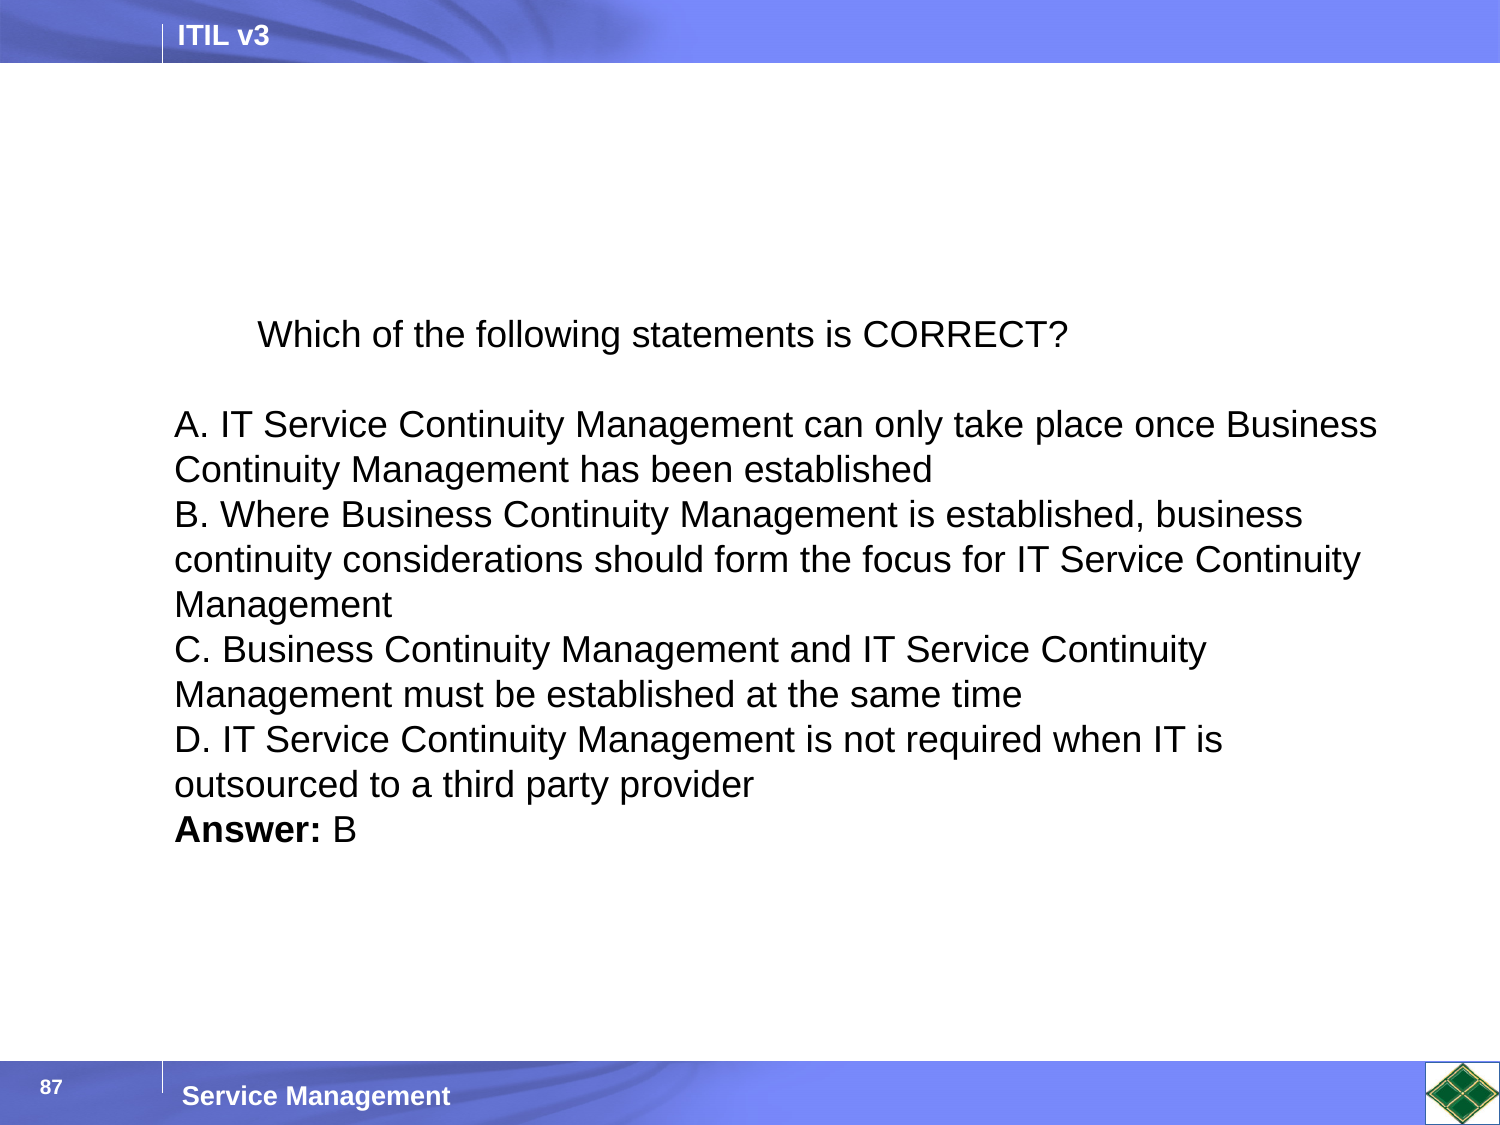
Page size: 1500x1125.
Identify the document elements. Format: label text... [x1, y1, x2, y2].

text_box 174. Which of the following statements is CORRECT? A. IT Service Continuity Management can only take place once Business Continuity Management has been established B. Where Business Continuity Management is established, business continuity considerations should form the focus for IT Service Continuity Management C. Business Continuity Management and IT Service Continuity Management must be established at the same time D. IT Service Continuity Management is not required when IT is outsourced to a third party provider Answer: B [159, 302, 1412, 858]
picture [1426, 1063, 1499, 1124]
picture [0, 0, 1500, 63]
text_box [25, 1066, 191, 1119]
picture [0, 1061, 1500, 1125]
